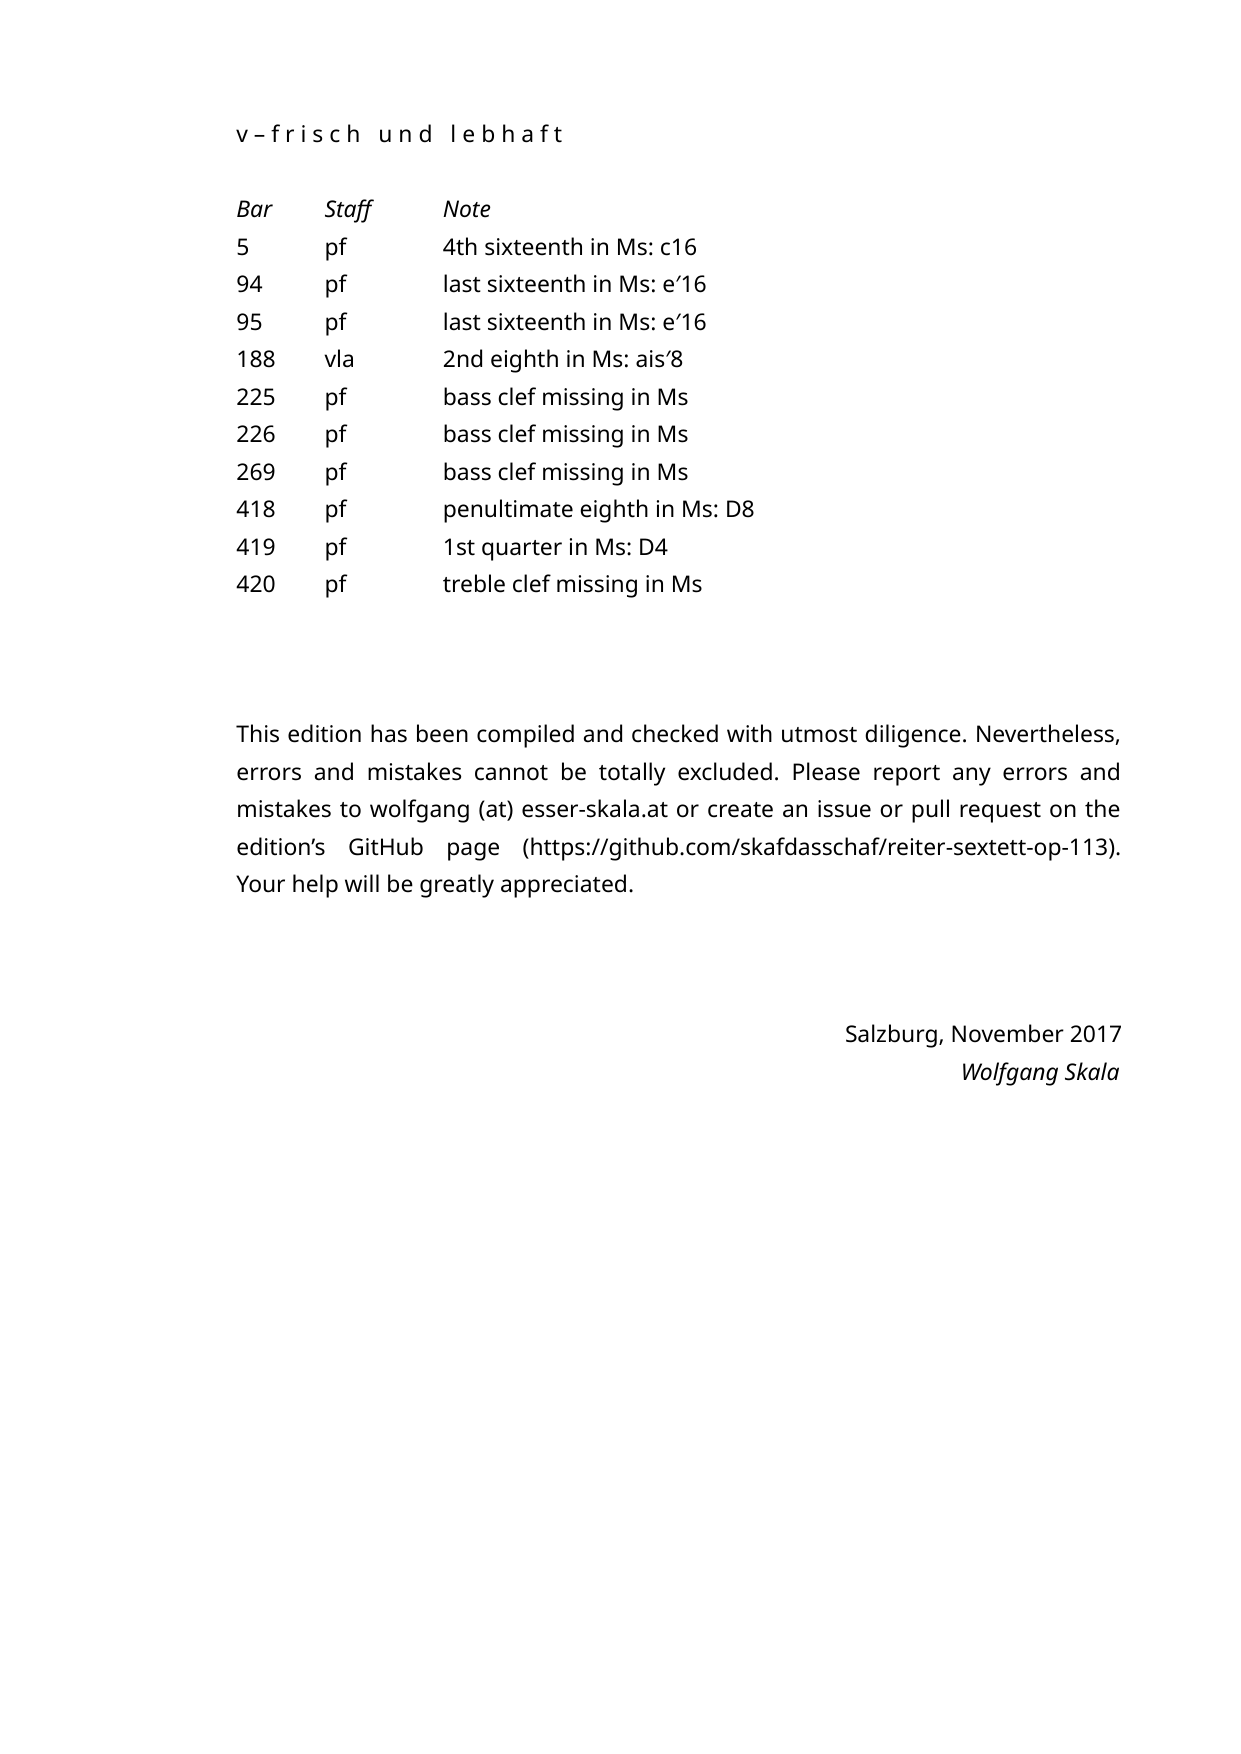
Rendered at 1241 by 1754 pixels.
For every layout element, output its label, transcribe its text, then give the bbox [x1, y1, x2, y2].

text Salzburg, November 2017 Wolfgang Skala [236, 1018, 1122, 1087]
text Bar Staff Note 5 pf 4th sixteenth in Ms: c16 94 pf last sixteenth in Ms: e′16 95 pf last sixteenth in Ms: e′16 188 vla 2nd eighth in Ms: ais′8 225 pf bass clef missing in Ms 226 pf bass clef missing in Ms 269 pf bass clef missing in Ms 418 pf penultimate eighth in Ms: D8 419 pf 1st quarter in Ms: D4 420 pf treble clef missing in Ms [236, 193, 1122, 674]
text This edition has been compiled and checked with utmost diligence. Nevertheless, errors and mistakes cannot be totally excluded. Please report any errors and mistakes to wolfgang (at) esser-skala.at or create an issue or pull request on the edition’s GitHub page (https://github.com/skafdasschaf/reiter-sextett-op-113). Your help will be greatly appreciated. [236, 718, 1122, 899]
text v – f r i s c h u n d l e b h a f t [236, 118, 1122, 149]
